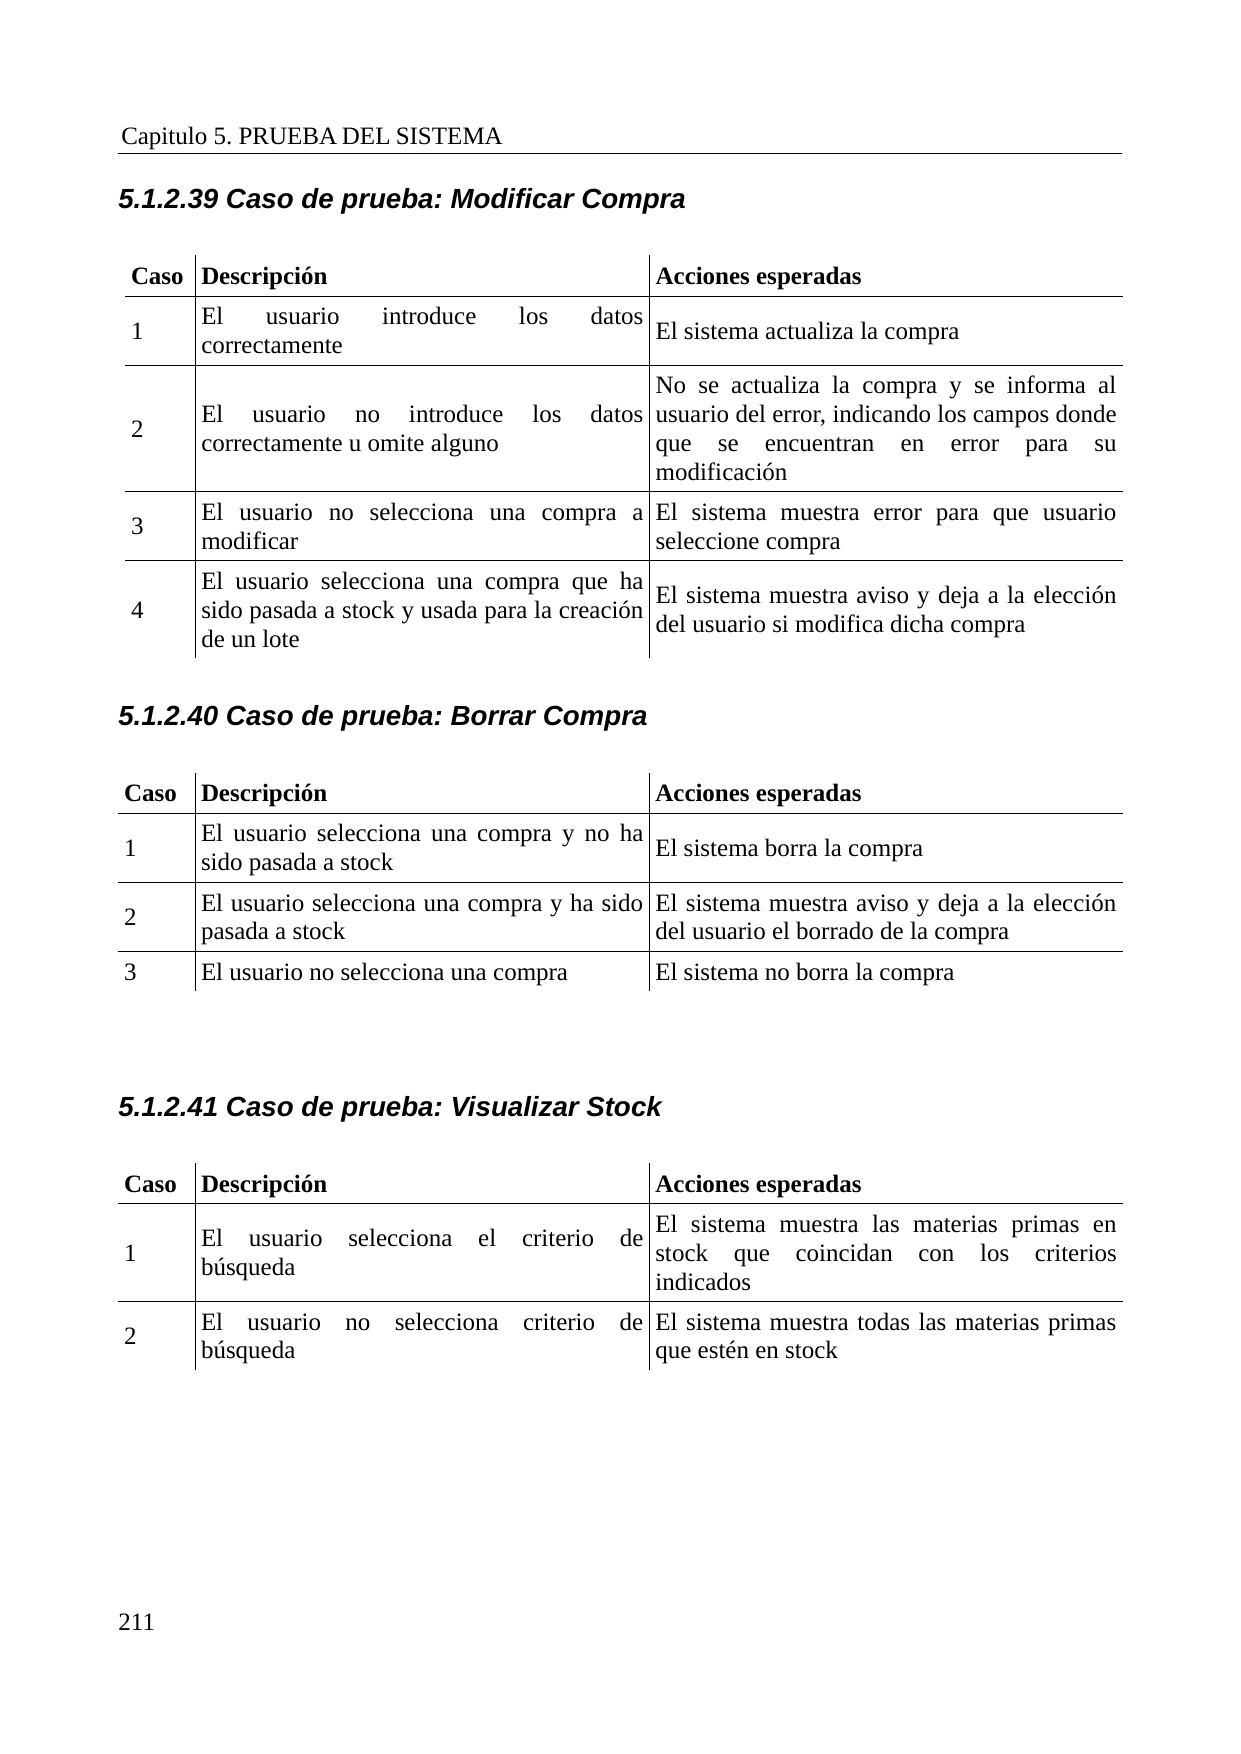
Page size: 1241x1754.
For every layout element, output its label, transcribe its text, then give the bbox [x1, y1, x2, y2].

table_cell No se actualiza la compra y se informa al usuario del error, indicando los campos donde que se encuentran en error para su modificación [650, 366, 1123, 491]
table_cell El usuario no selecciona una compra a modificar [196, 492, 649, 560]
table_cell El usuario no selecciona criterio de búsqueda [196, 1302, 649, 1370]
table_header Caso [118, 1163, 195, 1203]
table_cell El sistema borra la compra [650, 814, 1123, 882]
table_cell 2 [125, 366, 195, 491]
table_cell El sistema muestra todas las materias primas que estén en stock [650, 1302, 1123, 1370]
table_cell 2 [118, 883, 195, 951]
table_cell 2 [118, 1302, 195, 1370]
table_cell El sistema muestra aviso y deja a la elección del usuario si modifica dicha compra [650, 561, 1123, 658]
table_header Caso [118, 773, 195, 813]
table_cell El usuario selecciona una compra y ha sido pasada a stock [196, 883, 649, 951]
subtitle 5.1.2.39 Caso de prueba: Modificar Compra [118, 182, 1122, 214]
table_cell El sistema muestra aviso y deja a la elección del usuario el borrado de la compra [650, 883, 1123, 951]
table_cell El sistema no borra la compra [650, 952, 1123, 991]
table_header Acciones esperadas [650, 255, 1123, 296]
table_header Descripción [196, 1163, 649, 1203]
table_cell 1 [125, 297, 195, 365]
table_cell 3 [125, 492, 195, 560]
table_cell El usuario selecciona una compra que ha sido pasada a stock y usada para la creación de un lote [196, 561, 649, 658]
table_header Acciones esperadas [650, 1163, 1123, 1203]
table_cell El sistema muestra error para que usuario seleccione compra [650, 492, 1123, 560]
table_cell El usuario no selecciona una compra [196, 952, 649, 991]
subtitle 5.1.2.41 Caso de prueba: Visualizar Stock [118, 1090, 1122, 1122]
table_cell 4 [125, 561, 195, 658]
table_cell El usuario no introduce los datos correctamente u omite alguno [196, 366, 649, 491]
table_cell El usuario selecciona una compra y no ha sido pasada a stock [196, 814, 649, 882]
table_cell El sistema actualiza la compra [650, 297, 1123, 365]
table_header Acciones esperadas [650, 773, 1123, 813]
table_cell El usuario selecciona el criterio de búsqueda [196, 1204, 649, 1301]
table_cell 3 [118, 952, 195, 991]
subtitle 5.1.2.40 Caso de prueba: Borrar Compra [118, 699, 1122, 731]
table_header Descripción [196, 255, 649, 296]
table_cell 1 [118, 1204, 195, 1301]
table_cell El usuario introduce los datos correctamente [196, 297, 649, 365]
table_cell 1 [118, 814, 195, 882]
table_cell El sistema muestra las materias primas en stock que coincidan con los criterios indicados [650, 1204, 1123, 1301]
table_header Caso [125, 255, 195, 296]
table_header Descripción [196, 773, 649, 813]
